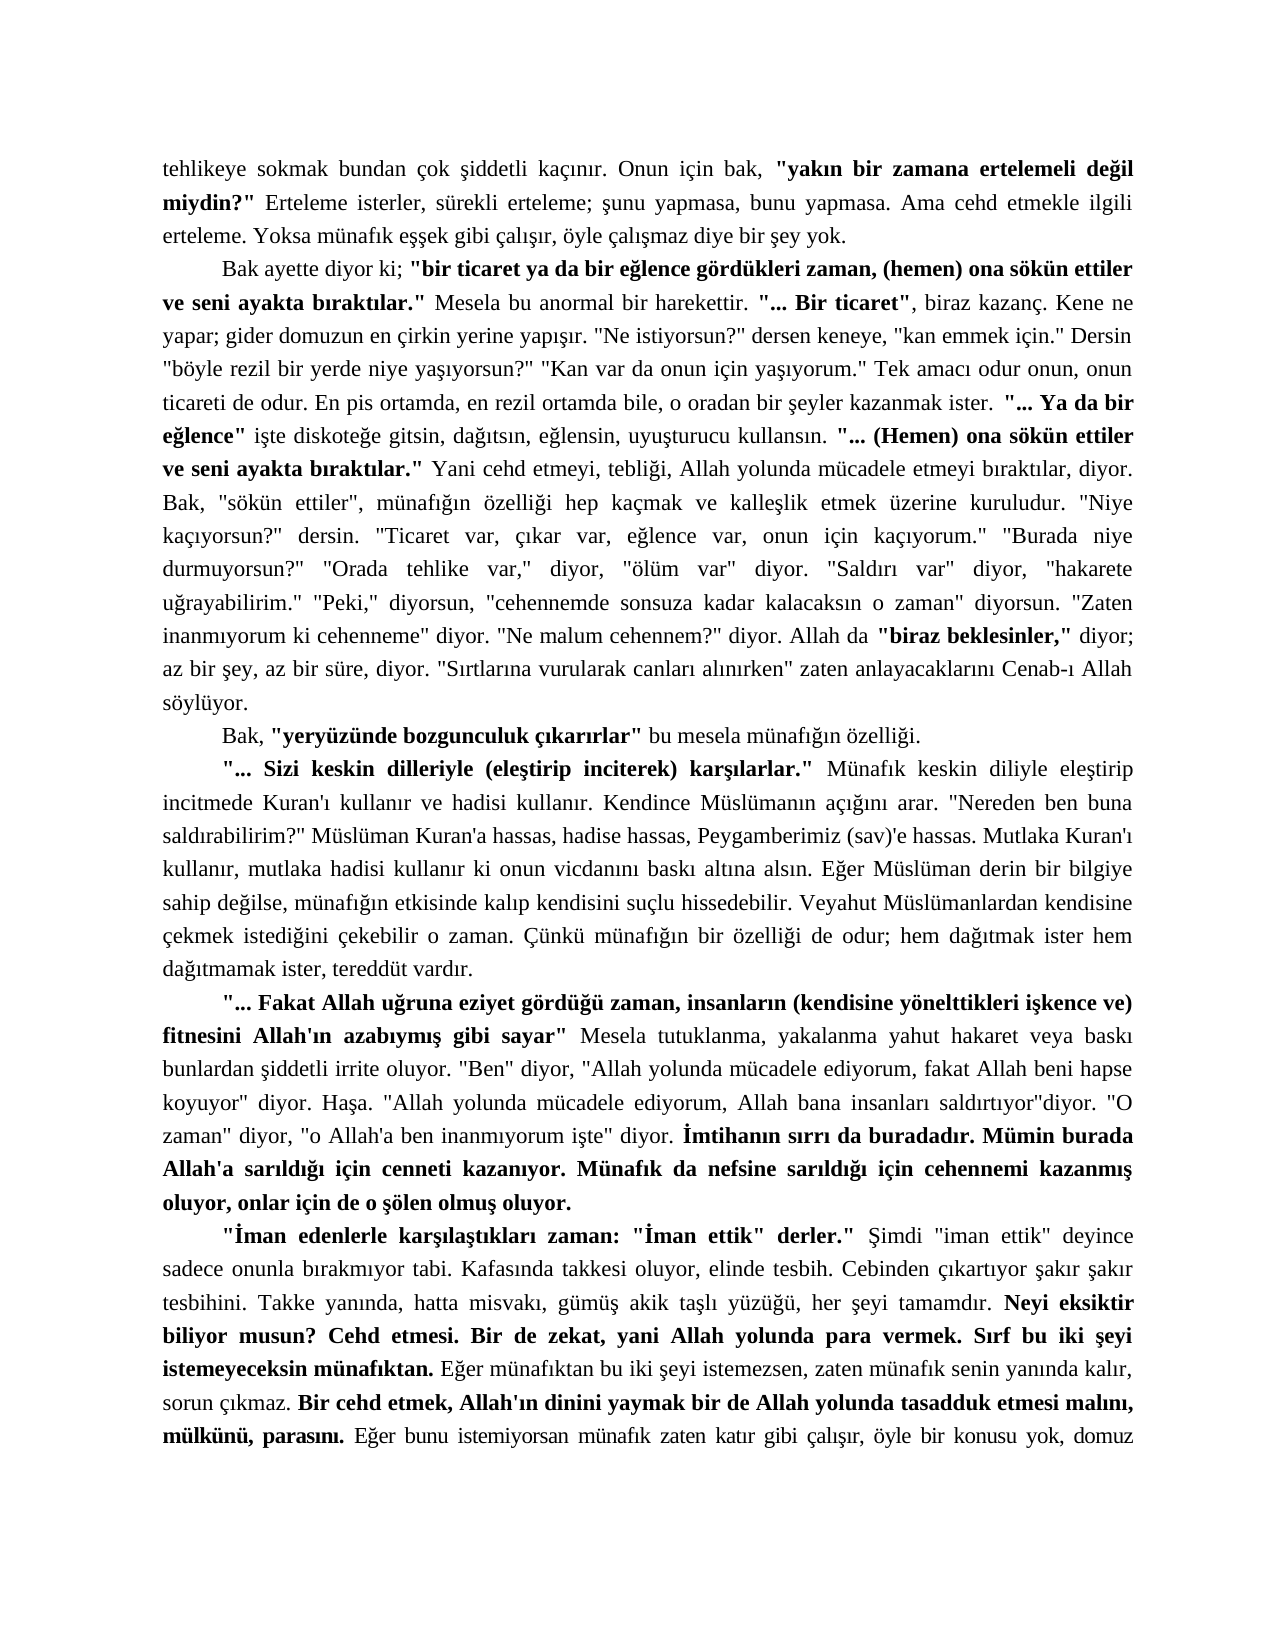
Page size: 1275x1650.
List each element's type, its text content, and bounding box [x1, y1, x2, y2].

text tehlikeye sokmak bundan çok şiddetli kaçınır. Onun için bak, "yakın bir zamana ertelemeli değil miydin?" Erteleme isterler, sürekli erteleme; şunu yapmasa, bunu yapmasa. Ama cehd etmekle ilgili erteleme. Yoksa münafık eşşek gibi çalışır, öyle çalışmaz diye bir şey yok. [162, 150, 1134, 250]
text "... Fakat Allah uğruna eziyet gördüğü zaman, insanların (kendisine yönelttikleri işkence ve) fitnesini Allah'ın azabıymış gibi sayar" Mesela tutuklanma, yakalanma yahut hakaret veya baskı bunlardan şiddetli irrite oluyor. "Ben" diyor, "Allah yolunda mücadele ediyorum, fakat Allah beni hapse koyuyor" diyor. Haşa. "Allah yolunda mücadele ediyorum, Allah bana insanları saldırtıyor"diyor. "O zaman" diyor, "o Allah'a ben inanmıyorum işte" diyor. İmtihanın sırrı da buradadır. Mümin burada Allah'a sarıldığı için cenneti kazanıyor. Münafık da nefsine sarıldığı için cehennemi kazanmış oluyor, onlar için de o şölen olmuş oluyor. [162, 983, 1134, 1217]
text Bak, "yeryüzünde bozgunculuk çıkarırlar" bu mesela münafığın özelliği. [162, 717, 1134, 750]
text "İman edenlerle karşılaştıkları zaman: "İman ettik" derler." Şimdi "iman ettik" deyince sadece onunla bırakmıyor tabi. Kafasında takkesi oluyor, elinde tesbih. Cebinden çıkartıyor şakır şakır tesbihini. Takke yanında, hatta misvakı, gümüş akik taşlı yüzüğü, her şeyi tamamdır. Neyi eksiktir biliyor musun? Cehd etmesi. Bir de zekat, yani Allah yolunda para vermek. Sırf bu iki şeyi istemeyeceksin münafıktan. Eğer münafıktan bu iki şeyi istemezsen, zaten münafık senin yanında kalır, sorun çıkmaz. Bir cehd etmek, Allah'ın dinini yaymak bir de Allah yolunda tasadduk etmesi malını, mülkünü, parasını. Eğer bunu istemiyorsan münafık zaten katır gibi çalışır, öyle bir konusu yok, domuz [162, 1217, 1134, 1450]
text Bak ayette diyor ki; "bir ticaret ya da bir eğlence gördükleri zaman, (hemen) ona sökün ettiler ve seni ayakta bıraktılar." Mesela bu anormal bir harekettir. "... Bir ticaret", biraz kazanç. Kene ne yapar; gider domuzun en çirkin yerine yapışır. "Ne istiyorsun?" dersen keneye, "kan emmek için." Dersin "böyle rezil bir yerde niye yaşıyorsun?" "Kan var da onun için yaşıyorum." Tek amacı odur onun, onun ticareti de odur. En pis ortamda, en rezil ortamda bile, o oradan bir şeyler kazanmak ister. "... Ya da bir eğlence" işte diskoteğe gitsin, dağıtsın, eğlensin, uyuşturucu kullansın. "... (Hemen) ona sökün ettiler ve seni ayakta bıraktılar." Yani cehd etmeyi, tebliği, Allah yolunda mücadele etmeyi bıraktılar, diyor. Bak, "sökün ettiler", münafığın özelliği hep kaçmak ve kalleşlik etmek üzerine kuruludur. "Niye kaçıyorsun?" dersin. "Ticaret var, çıkar var, eğlence var, onun için kaçıyorum." "Burada niye durmuyorsun?" "Orada tehlike var," diyor, "ölüm var" diyor. "Saldırı var" diyor, "hakarete uğrayabilirim." "Peki," diyorsun, "cehennemde sonsuza kadar kalacaksın o zaman" diyorsun. "Zaten inanmıyorum ki cehenneme" diyor. "Ne malum cehennem?" diyor. Allah da "biraz beklesinler," diyor; az bir şey, az bir süre, diyor. "Sırtlarına vurularak canları alınırken" zaten anlayacaklarını Cenab-ı Allah söylüyor. [162, 250, 1134, 717]
text "... Sizi keskin dilleriyle (eleştirip inciterek) karşılarlar." Münafık keskin diliyle eleştirip incitmede Kuran'ı kullanır ve hadisi kullanır. Kendince Müslümanın açığını arar. "Nereden ben buna saldırabilirim?" Müslüman Kuran'a hassas, hadise hassas, Peygamberimiz (sav)'e hassas. Mutlaka Kuran'ı kullanır, mutlaka hadisi kullanır ki onun vicdanını baskı altına alsın. Eğer Müslüman derin bir bilgiye sahip değilse, münafığın etkisinde kalıp kendisini suçlu hissedebilir. Veyahut Müslümanlardan kendisine çekmek istediğini çekebilir o zaman. Çünkü münafığın bir özelliği de odur; hem dağıtmak ister hem dağıtmamak ister, tereddüt vardır. [162, 750, 1134, 983]
